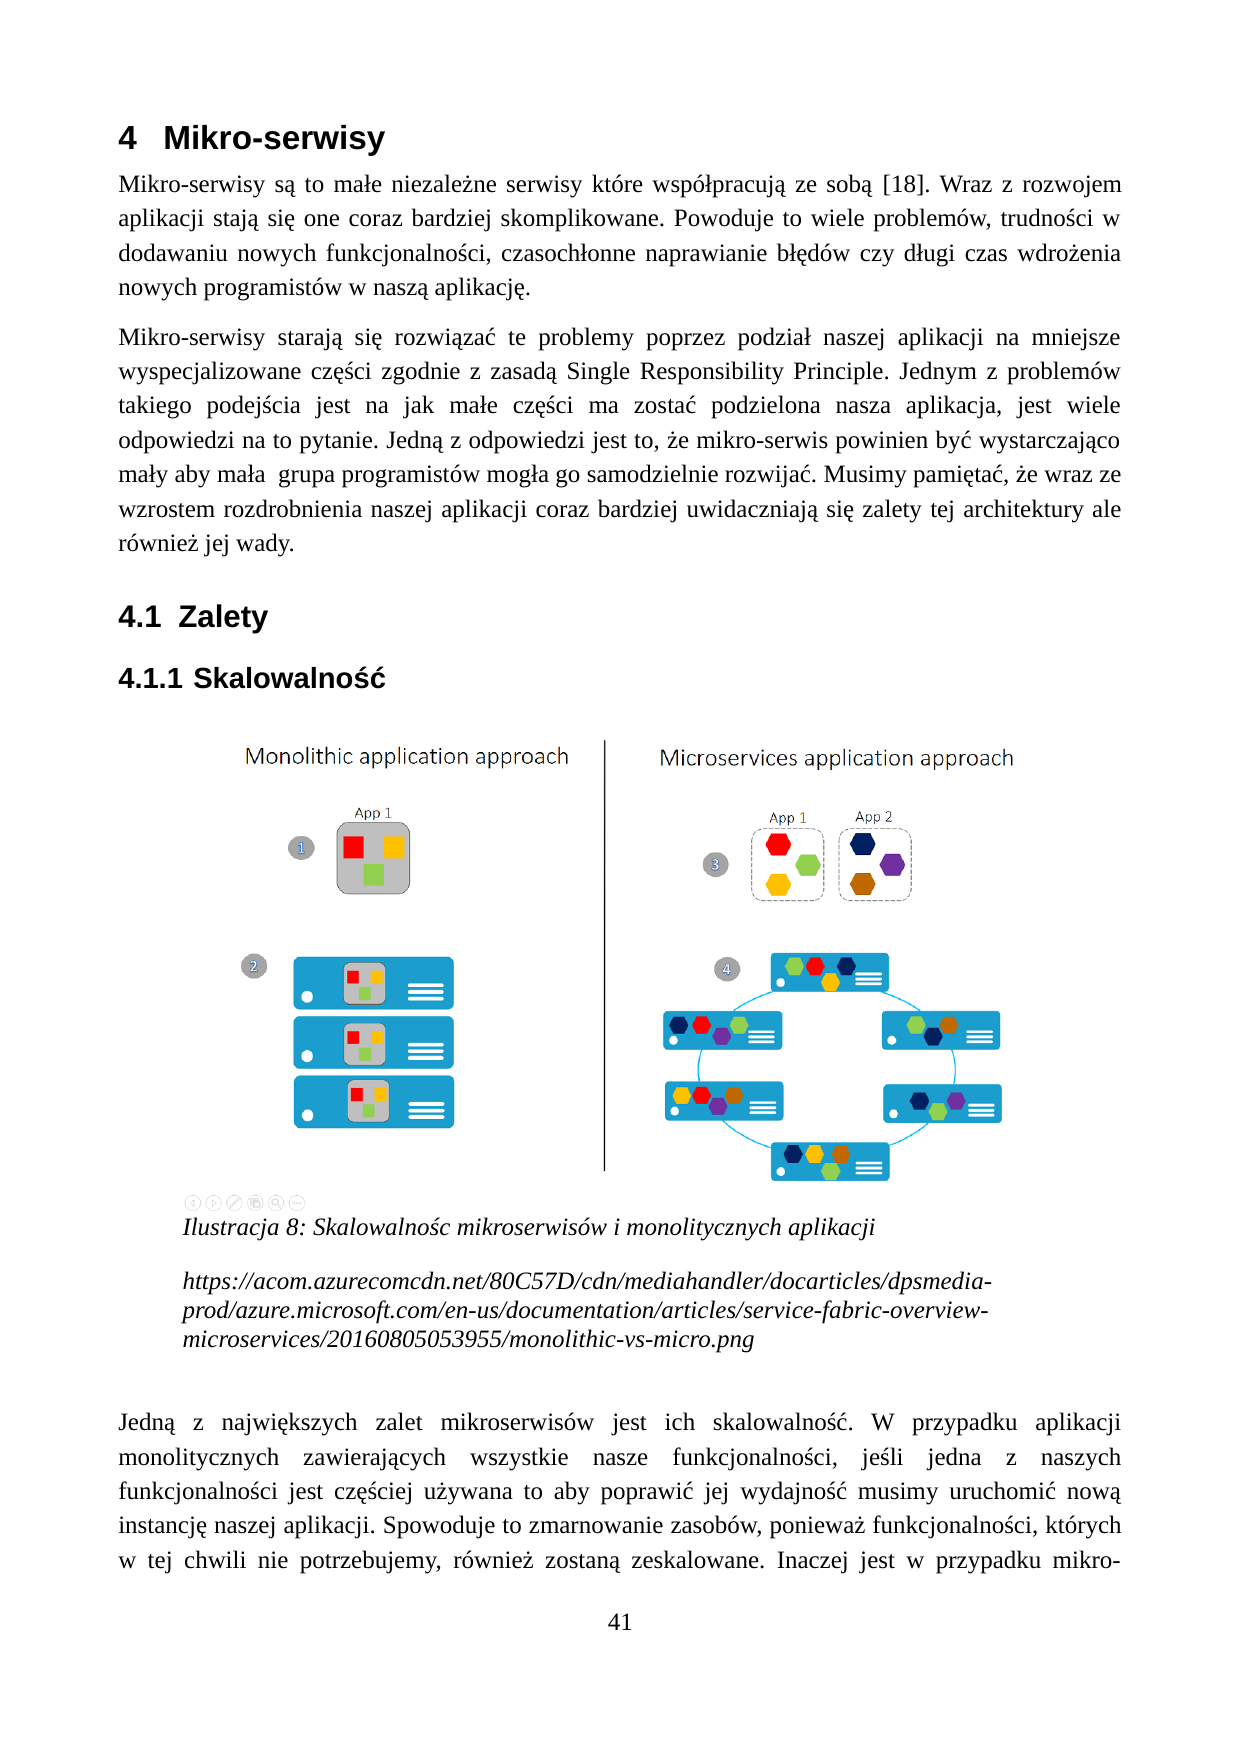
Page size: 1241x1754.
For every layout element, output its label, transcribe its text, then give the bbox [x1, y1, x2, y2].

text Jedną z największych zalet mikroserwisów jest ich skalowalność. W przypadku aplikacji monolitycznych zawierających wszystkie nasze funkcjonalności, jeśli jedna z naszych funkcjonalności jest częściej używana to aby poprawić jej wydajność musimy uruchomić nową instancję naszej aplikacji. Spowoduje to zmarnowanie zasobów, ponieważ funkcjonalności, których w tej chwili nie potrzebujemy, również zostaną zeskalowane. Inaczej jest w przypadku mikro- [118, 1407, 1122, 1574]
subtitle Zalety [118, 598, 1122, 634]
text https://acom.azurecomcdn.net/80C57D/cdn/mediahandler/docarticles/dpsmedia-prod/azure.microsoft.com/en-us/documentation/articles/service-fabric-overview-microservices/20160805053955/monolithic-vs-micro.png [182, 1266, 1058, 1352]
text Mikro-serwisy starają się rozwiązać te problemy poprzez podział naszej aplikacji na mniejsze wyspecjalizowane części zgodnie z zasadą Single Responsibility Principle. Jednym z problemów takiego podejścia jest na jak małe części ma zostać podzielona nasza aplikacja, jest wiele odpowiedzi na to pytanie. Jedną z odpowiedzi jest to, że mikro-serwis powinien być wystarczająco mały aby mała grupa programistów mogła go samodzielnie rozwijać. Musimy pamiętać, że wraz ze wzrostem rozdrobnienia naszej aplikacji coraz bardziej uwidaczniają się zalety tej architektury ale również jej wady. [118, 322, 1122, 557]
text Mikro-serwisy są to małe niezależne serwisy które współpracują ze sobą [18]. Wraz z rozwojem aplikacji stają się one coraz bardziej skomplikowane. Powoduje to wiele problemów, trudności w dodawaniu nowych funkcjonalności, czasochłonne naprawianie błędów czy długi czas wdrożenia nowych programistów w naszą aplikację. [118, 169, 1122, 301]
subtitle Mikro-serwisy [118, 118, 1122, 157]
subtitle Skalowalność [118, 661, 1122, 695]
text Ilustracja 8: Skalowalnośc mikroserwisów i monolitycznych aplikacji [182, 1213, 1058, 1241]
picture [182, 720, 1058, 1213]
